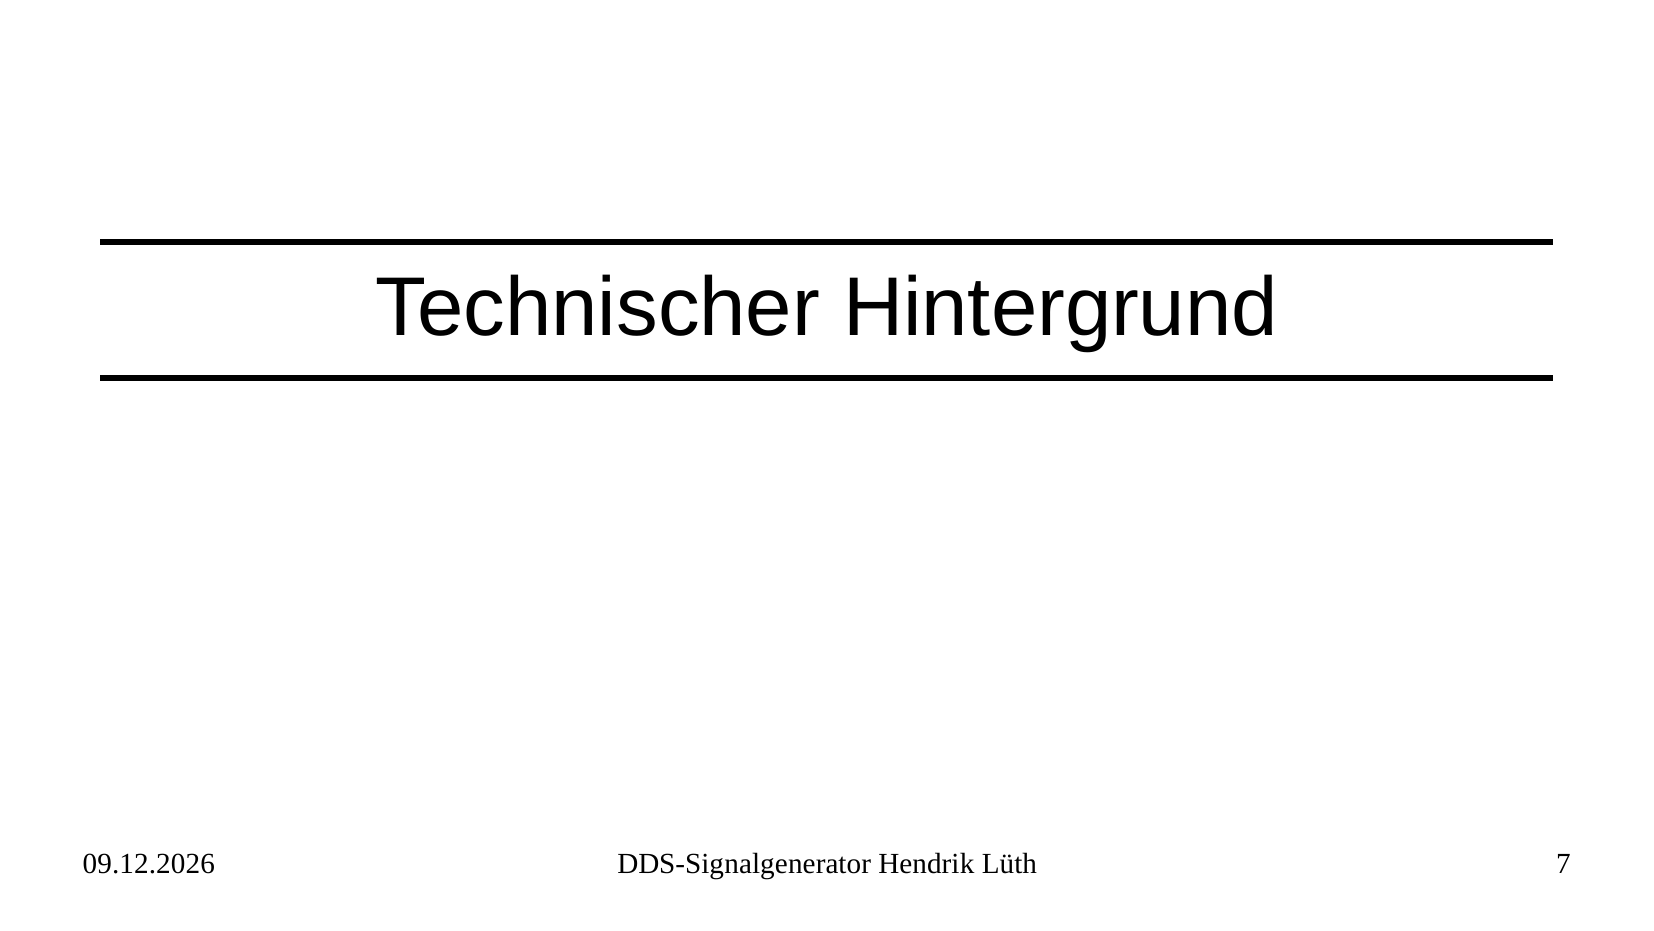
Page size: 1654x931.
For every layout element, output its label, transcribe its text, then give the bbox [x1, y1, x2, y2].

title Technischer Hintergrund [82, 169, 1571, 443]
